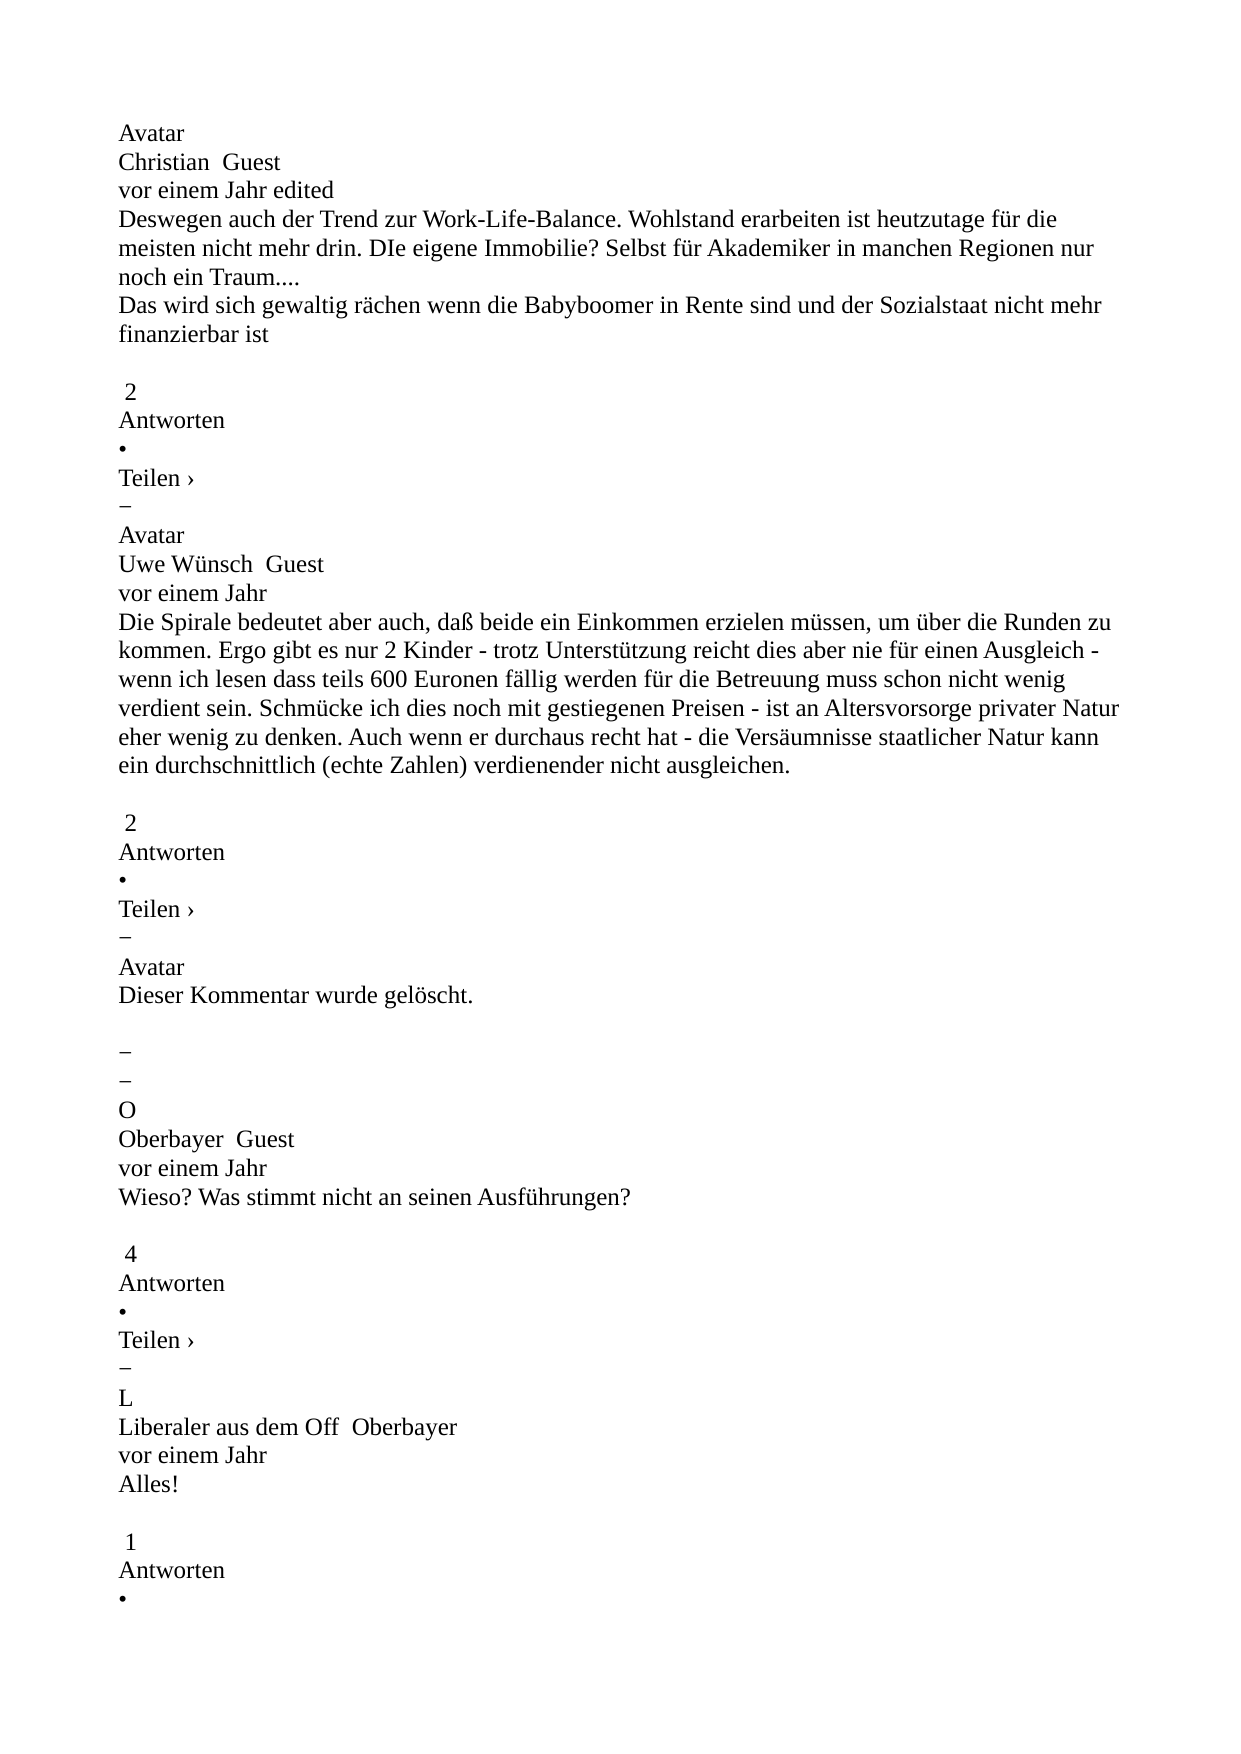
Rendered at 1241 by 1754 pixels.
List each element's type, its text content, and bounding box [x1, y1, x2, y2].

text Deswegen auch der Trend zur Work-Life-Balance. Wohlstand erarbeiten ist heutzutage für die meisten nicht mehr drin. DIe eigene Immobilie? Selbst für Akademiker in manchen Regionen nur noch ein Traum.... [118, 204, 1122, 291]
text Antworten [118, 837, 1122, 866]
text Das wird sich gewaltig rächen wenn die Babyboomer in Rente sind und der Sozialstaat nicht mehr finanzierbar ist [118, 291, 1122, 348]
text vor einem Jahr edited [118, 176, 1122, 204]
text Dieser Kommentar wurde gelöscht. [118, 981, 1122, 1009]
text 2 [118, 377, 1122, 406]
text Uwe Wünsch Guest [118, 549, 1122, 578]
text vor einem Jahr [118, 1441, 1122, 1469]
text • [118, 866, 1122, 894]
text 1 [118, 1527, 1122, 1556]
text Teilen › [118, 894, 1122, 923]
text Liberaler aus dem Off Oberbayer [118, 1412, 1122, 1441]
text • [118, 1297, 1122, 1326]
text Die Spirale bedeutet aber auch, daß beide ein Einkommen erzielen müssen, um über die Runden zu kommen. Ergo gibt es nur 2 Kinder - trotz Unterstützung reicht dies aber nie für einen Ausgleich - wenn ich lesen dass teils 600 Euronen fällig werden für die Betreuung muss schon nicht wenig verdient sein. Schmücke ich dies noch mit gestiegenen Preisen - ist an Altersvorsorge privater Natur eher wenig zu denken. Auch wenn er durchaus recht hat - die Versäumnisse staatlicher Natur kann ein durchschnittlich (echte Zahlen) verdienender nicht ausgleichen. [118, 607, 1122, 779]
text Oberbayer Guest [118, 1124, 1122, 1153]
text − [118, 1067, 1122, 1096]
text Alles! [118, 1469, 1122, 1498]
text − [118, 1038, 1122, 1067]
text • [118, 434, 1122, 463]
text O [118, 1096, 1122, 1124]
text Avatar [118, 952, 1122, 981]
text Teilen › [118, 1326, 1122, 1354]
text • [118, 1584, 1122, 1613]
text − [118, 923, 1122, 952]
text Avatar [118, 118, 1122, 147]
text 4 [118, 1239, 1122, 1268]
text vor einem Jahr [118, 1153, 1122, 1182]
text Christian Guest [118, 147, 1122, 176]
text Antworten [118, 406, 1122, 434]
text − [118, 492, 1122, 521]
text Wieso? Was stimmt nicht an seinen Ausführungen? [118, 1182, 1122, 1211]
text 2 [118, 808, 1122, 837]
text Antworten [118, 1268, 1122, 1297]
text Antworten [118, 1556, 1122, 1584]
text Avatar [118, 521, 1122, 549]
text − [118, 1354, 1122, 1383]
text Teilen › [118, 463, 1122, 492]
text vor einem Jahr [118, 578, 1122, 607]
text L [118, 1383, 1122, 1412]
